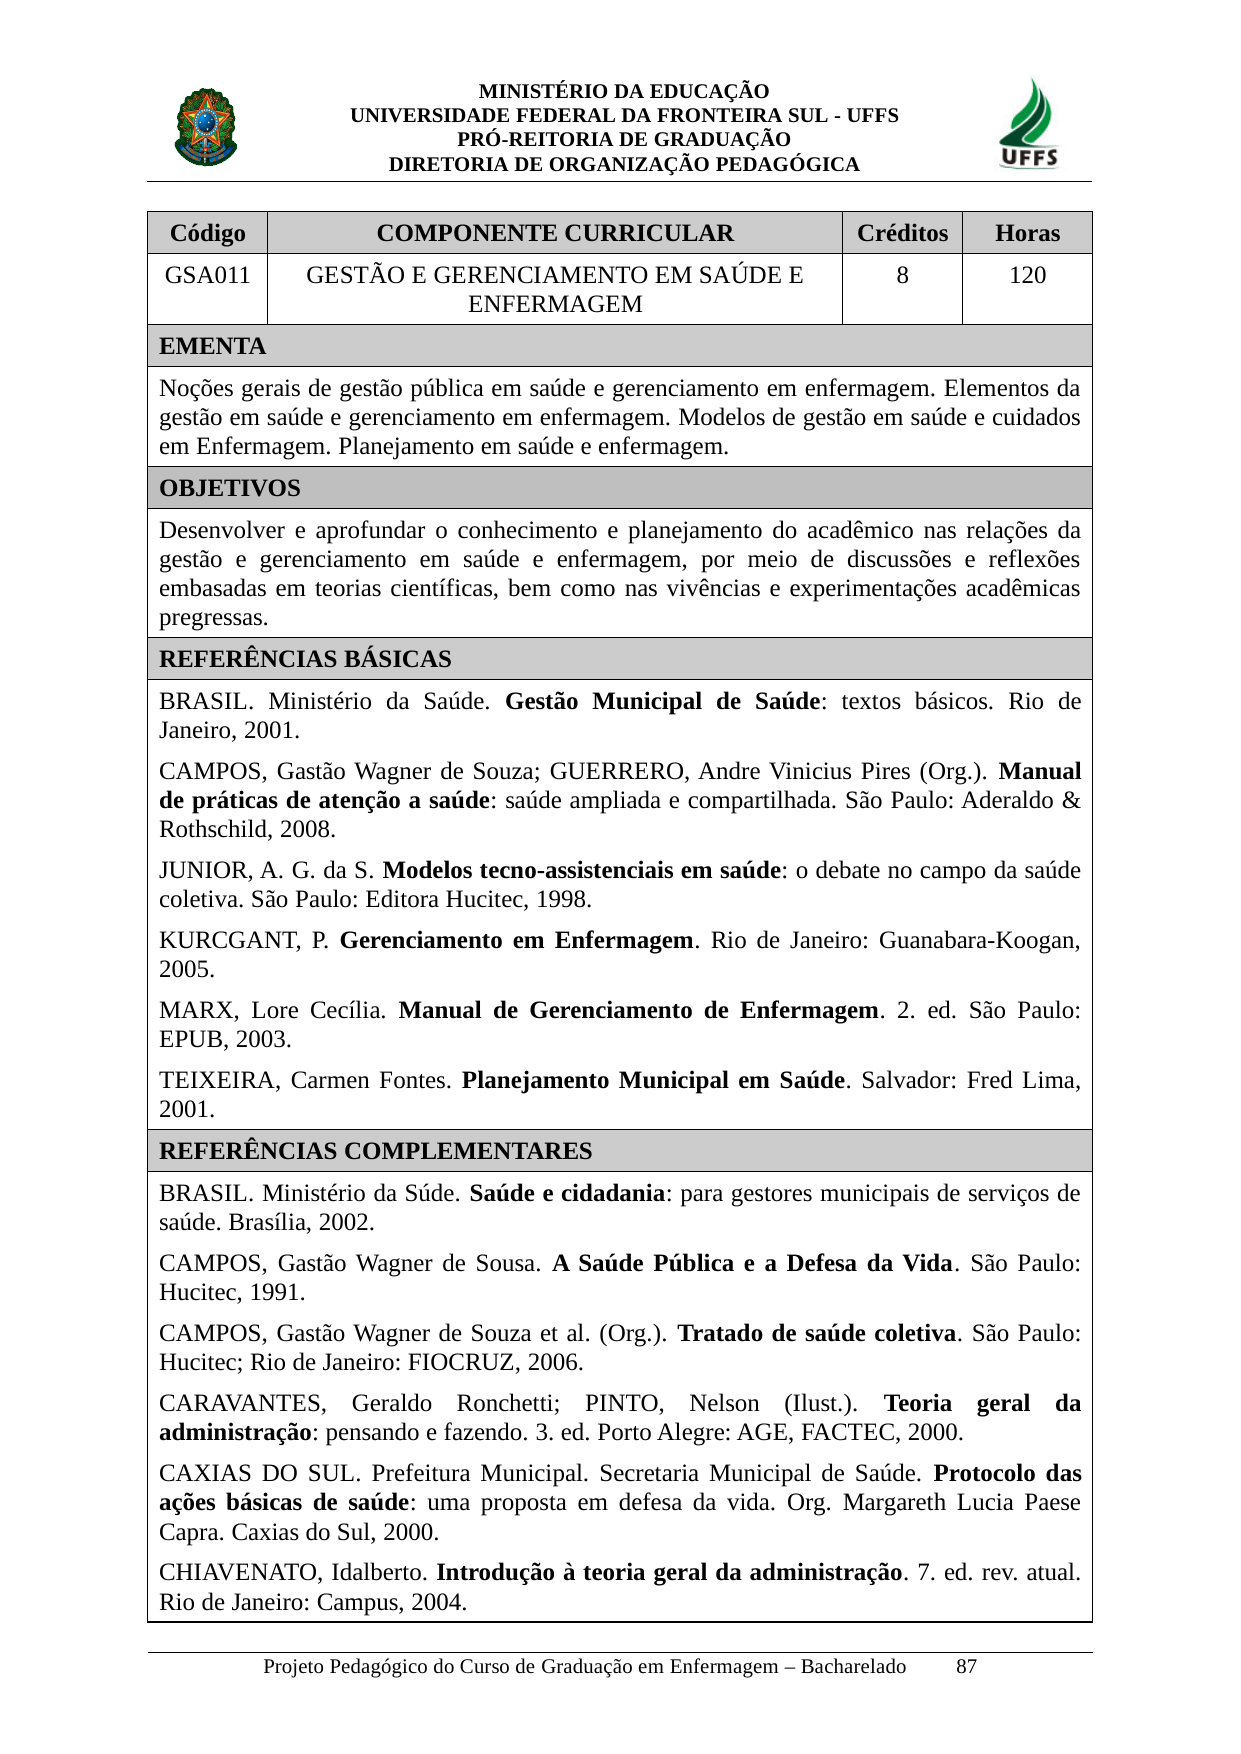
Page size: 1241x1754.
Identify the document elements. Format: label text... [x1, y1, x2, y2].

table_cell 8 [843, 254, 962, 324]
table_cell 120 [963, 254, 1092, 324]
table_cell Desenvolver e aprofundar o conhecimento e planejamento do acadêmico nas relações da gestão e gerenciamento em saúde e enfermagem, por meio de discussões e reflexões embasadas em teorias científicas, bem como nas vivências e experimentações acadêmicas pregressas. [148, 509, 1092, 637]
table_cell Noções gerais de gestão pública em saúde e gerenciamento em enfermagem. Elementos da gestão em saúde e gerenciamento em enfermagem. Modelos de gestão em saúde e cuidados em Enfermagem. Planejamento em saúde e enfermagem. [148, 367, 1092, 466]
table_cell BRASIL. Ministério da Saúde. Gestão Municipal de Saúde: textos básicos. Rio de Janeiro, 2001. CAMPOS, Gastão Wagner de Souza; GUERRERO, Andre Vinicius Pires (Org.). Manual de práticas de atenção a saúde: saúde ampliada e compartilhada. São Paulo: Aderaldo & Rothschild, 2008. JUNIOR, A. G. da S. Modelos tecno-assistenciais em saúde: o debate no campo da saúde coletiva. São Paulo: Editora Hucitec, 1998. KURCGANT, P. Gerenciamento em Enfermagem. Rio de Janeiro: Guanabara-Koogan, 2005. MARX, Lore Cecília. Manual de Gerenciamento de Enfermagem. 2. ed. São Paulo: EPUB, 2003. TEIXEIRA, Carmen Fontes. Planejamento Municipal em Saúde. Salvador: Fred Lima, 2001. [148, 680, 1092, 1129]
table_cell EMENTA [148, 325, 1092, 366]
table_cell GSA011 [148, 254, 267, 324]
table_cell BRASIL. Ministério da Súde. Saúde e cidadania: para gestores municipais de serviços de saúde. Brasília, 2002. CAMPOS, Gastão Wagner de Sousa. A Saúde Pública e a Defesa da Vida. São Paulo: Hucitec, 1991. CAMPOS, Gastão Wagner de Souza et al. (Org.). Tratado de saúde coletiva. São Paulo: Hucitec; Rio de Janeiro: FIOCRUZ, 2006. CARAVANTES, Geraldo Ronchetti; PINTO, Nelson (Ilust.). Teoria geral da administração: pensando e fazendo. 3. ed. Porto Alegre: AGE, FACTEC, 2000. CAXIAS DO SUL. Prefeitura Municipal. Secretaria Municipal de Saúde. Protocolo das ações básicas de saúde: uma proposta em defesa da vida. Org. Margareth Lucia Paese Capra. Caxias do Sul, 2000. CHIAVENATO, Idalberto. Introdução à teoria geral da administração. 7. ed. rev. atual. Rio de Janeiro: Campus, 2004. [148, 1172, 1092, 1621]
picture [984, 75, 1075, 173]
table_header Horas [963, 212, 1092, 253]
table_cell REFERÊNCIAS COMPLEMENTARES [148, 1130, 1092, 1171]
table_header COMPONENTE CURRICULAR [268, 212, 842, 253]
table_header Créditos [843, 212, 962, 253]
table_header Código [148, 212, 267, 253]
table_cell OBJETIVOS [148, 467, 1092, 508]
table_cell GESTÃO E GERENCIAMENTO EM SAÚDE E ENFERMAGEM [268, 254, 842, 324]
picture [173, 87, 238, 168]
table_cell REFERÊNCIAS BÁSICAS [148, 638, 1092, 679]
